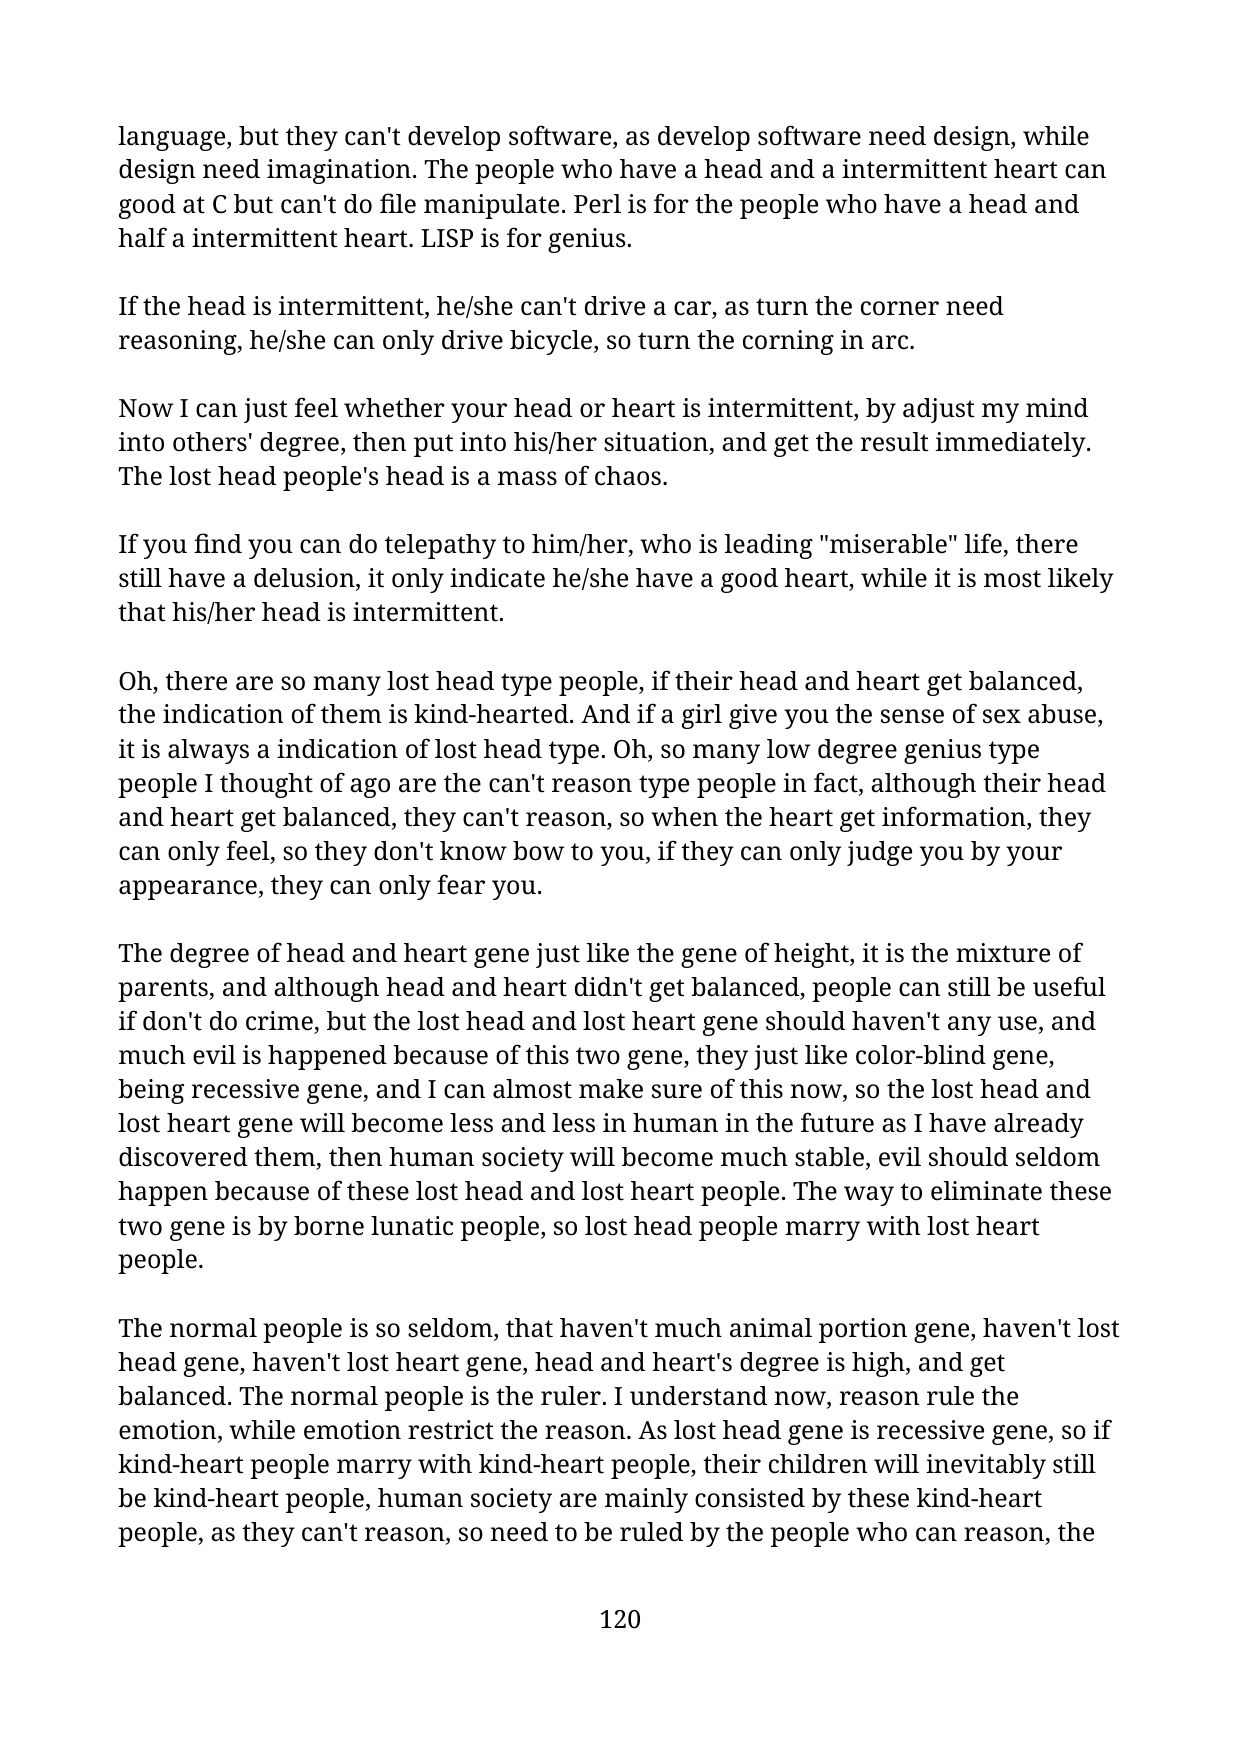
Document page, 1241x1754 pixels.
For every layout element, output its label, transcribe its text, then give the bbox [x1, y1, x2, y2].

text If you find you can do telepathy to him/her, who is leading "miserable" life, there still have a delusion, it only indicate he/she have a good heart, while it is most likely that his/her head is intermittent. [118, 527, 1122, 629]
text If the head is intermittent, he/she can't drive a car, as turn the corner need reasoning, he/she can only drive bicycle, so turn the corning in arc. [118, 288, 1122, 357]
text Oh, there are so many lost head type people, if their head and heart get balanced, the indication of them is kind-hearted. And if a girl give you the sense of sex abuse, it is always a indication of lost head type. Oh, so many low degree genius type people I thought of ago are the can't reason type people in fact, although their head and heart get balanced, they can't reason, so when the heart get information, they can only feel, so they don't know bow to you, if they can only judge you by your appearance, they can only fear you. [118, 663, 1122, 902]
text Now I can just feel whether your head or heart is intermittent, by adjust my mind into others' degree, then put into his/her situation, and get the result immediately. The lost head people's head is a mass of chaos. [118, 391, 1122, 493]
text language, but they can't develop software, as develop software need design, while design need imagination. The people who have a head and a intermittent heart can good at C but can't do file manipulate. Perl is for the people who have a head and half a intermittent heart. LISP is for genius. [118, 118, 1122, 254]
text The normal people is so seldom, that haven't much animal portion gene, haven't lost head gene, haven't lost heart gene, head and heart's degree is high, and get balanced. The normal people is the ruler. I understand now, reason rule the emotion, while emotion restrict the reason. As lost head gene is recessive gene, so if kind-heart people marry with kind-heart people, their children will inevitably still be kind-heart people, human society are mainly consisted by these kind-heart people, as they can't reason, so need to be ruled by the people who can reason, the [118, 1310, 1122, 1549]
text The degree of head and heart gene just like the gene of height, it is the mixture of parents, and although head and heart didn't get balanced, people can still be useful if don't do crime, but the lost head and lost heart gene should haven't any use, and much evil is happened because of this two gene, they just like color-blind gene, being recessive gene, and I can almost make sure of this now, so the lost head and lost heart gene will become less and less in human in the future as I have already discovered them, then human society will become much stable, evil should seldom happen because of these lost head and lost heart people. The way to eliminate these two gene is by borne lunatic people, so lost head people marry with lost heart people. [118, 936, 1122, 1276]
